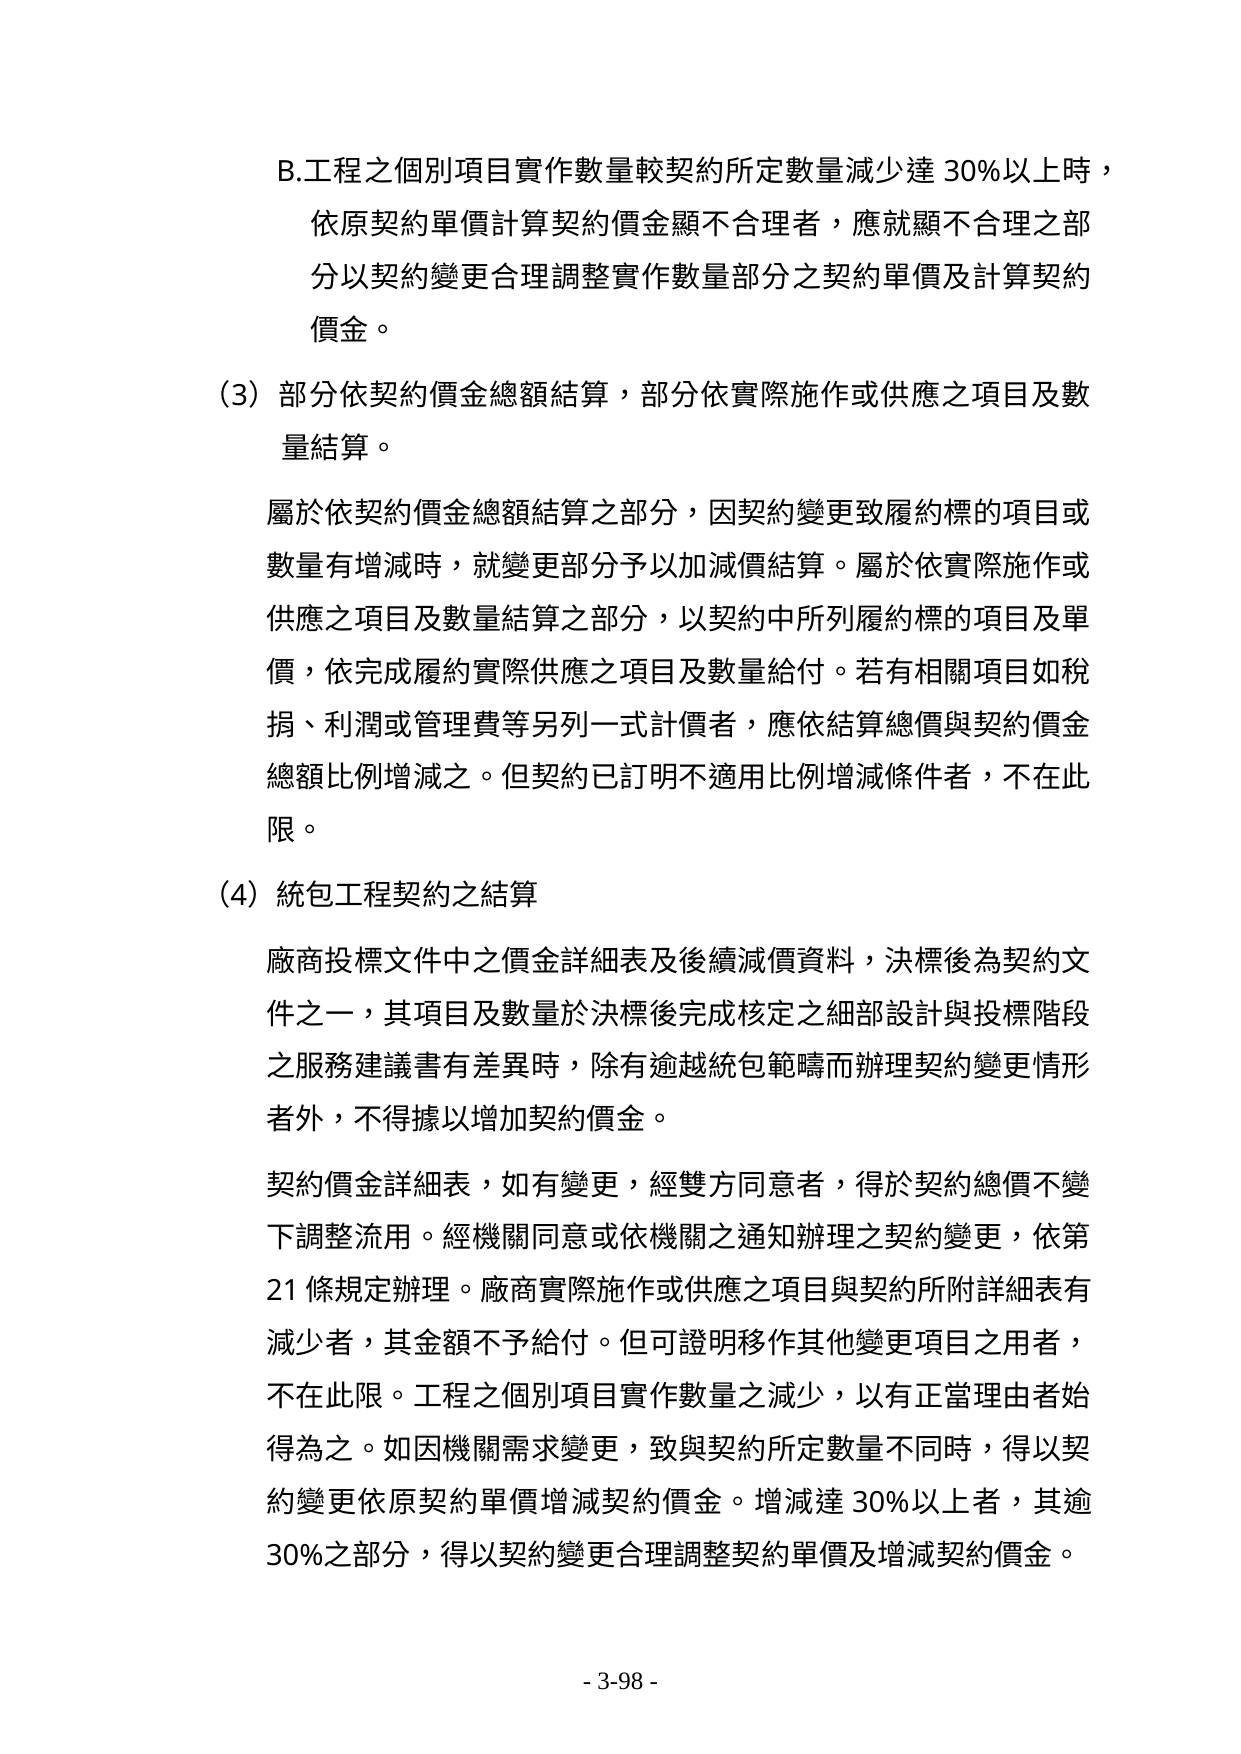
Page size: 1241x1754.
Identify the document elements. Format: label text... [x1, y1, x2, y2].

text 契約價金詳細表，如有變更，經雙方同意者，得於契約總價不變下調整流用。經機關同意或依機關之通知辦理之契約變更，依第21條規定辦理。廠商實際施作或供應之項目與契約所附詳細表有減少者，其金額不予給付。但可證明移作其他變更項目之用者，不在此限。工程之個別項目實作數量之減少，以有正當理由者始得為之。如因機關需求變更，致與契約所定數量不同時，得以契約變更依原契約單價增減契約價金。增減達30%以上者，其逾30%之部分，得以契約變更合理調整契約單價及增減契約價金。 [266, 1161, 1092, 1573]
text （3）部分依契約價金總額結算，部分依實際施作或供應之項目及數量結算。 [201, 372, 1092, 467]
text 廠商投標文件中之價金詳細表及後續減價資料，決標後為契約文件之一，其項目及數量於決標後完成核定之細部設計與投標階段之服務建議書有差異時，除有逾越統包範疇而辦理契約變更情形者外，不得據以增加契約價金。 [266, 937, 1092, 1138]
text （4）統包工程契約之結算 [201, 872, 1092, 914]
text B.工程之個別項目實作數量較契約所定數量減少達30%以上時，依原契約單價計算契約價金顯不合理者，應就顯不合理之部分以契約變更合理調整實作數量部分之契約單價及計算契約價金。 [276, 148, 1092, 348]
text 屬於依契約價金總額結算之部分，因契約變更致履約標的項目或數量有增減時，就變更部分予以加減價結算。屬於依實際施作或供應之項目及數量結算之部分，以契約中所列履約標的項目及單價，依完成履約實際供應之項目及數量給付。若有相關項目如稅捐、利潤或管理費等另列一式計價者，應依結算總價與契約價金總額比例增減之。但契約已訂明不適用比例增減條件者，不在此限。 [266, 490, 1092, 849]
